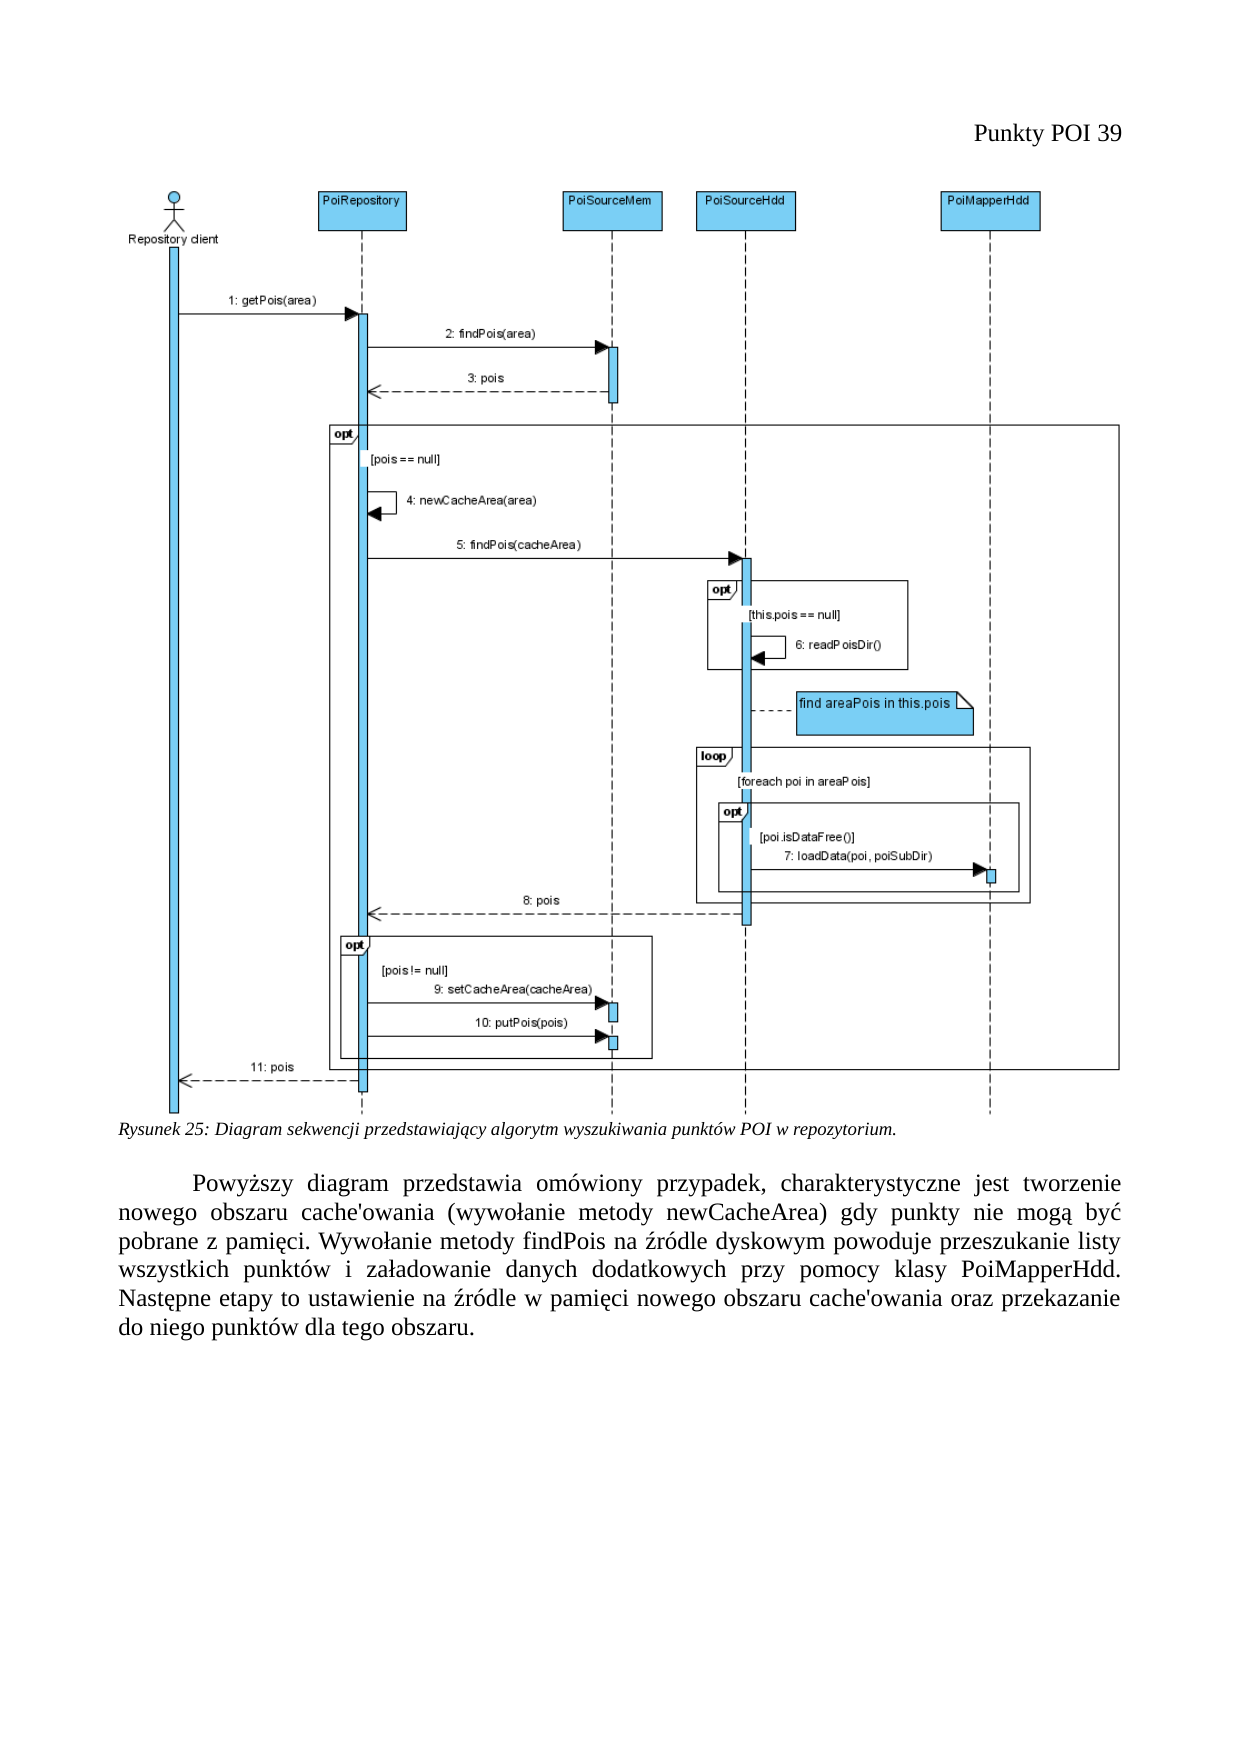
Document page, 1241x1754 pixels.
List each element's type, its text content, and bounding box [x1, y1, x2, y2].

picture [118, 189, 1123, 1118]
text Rysunek 25: Diagram sekwencji przedstawiający algorytm wyszukiwania punktów POI w repozytorium. [118, 1118, 1122, 1139]
text Powyższy diagram przedstawia omówiony przypadek, charakterystyczne jest tworzenie nowego obszaru cache'owania (wywołanie metody newCacheArea) gdy punkty nie mogą być pobrane z pamięci. Wywołanie metody findPois na źródle dyskowym powoduje przeszukanie listy wszystkich punktów i załadowanie danych dodatkowych przy pomocy klasy PoiMapperHdd. Następne etapy to ustawienie na źródle w pamięci nowego obszaru cache'owania oraz przekazanie do niego punktów dla tego obszaru. [118, 1168, 1122, 1341]
